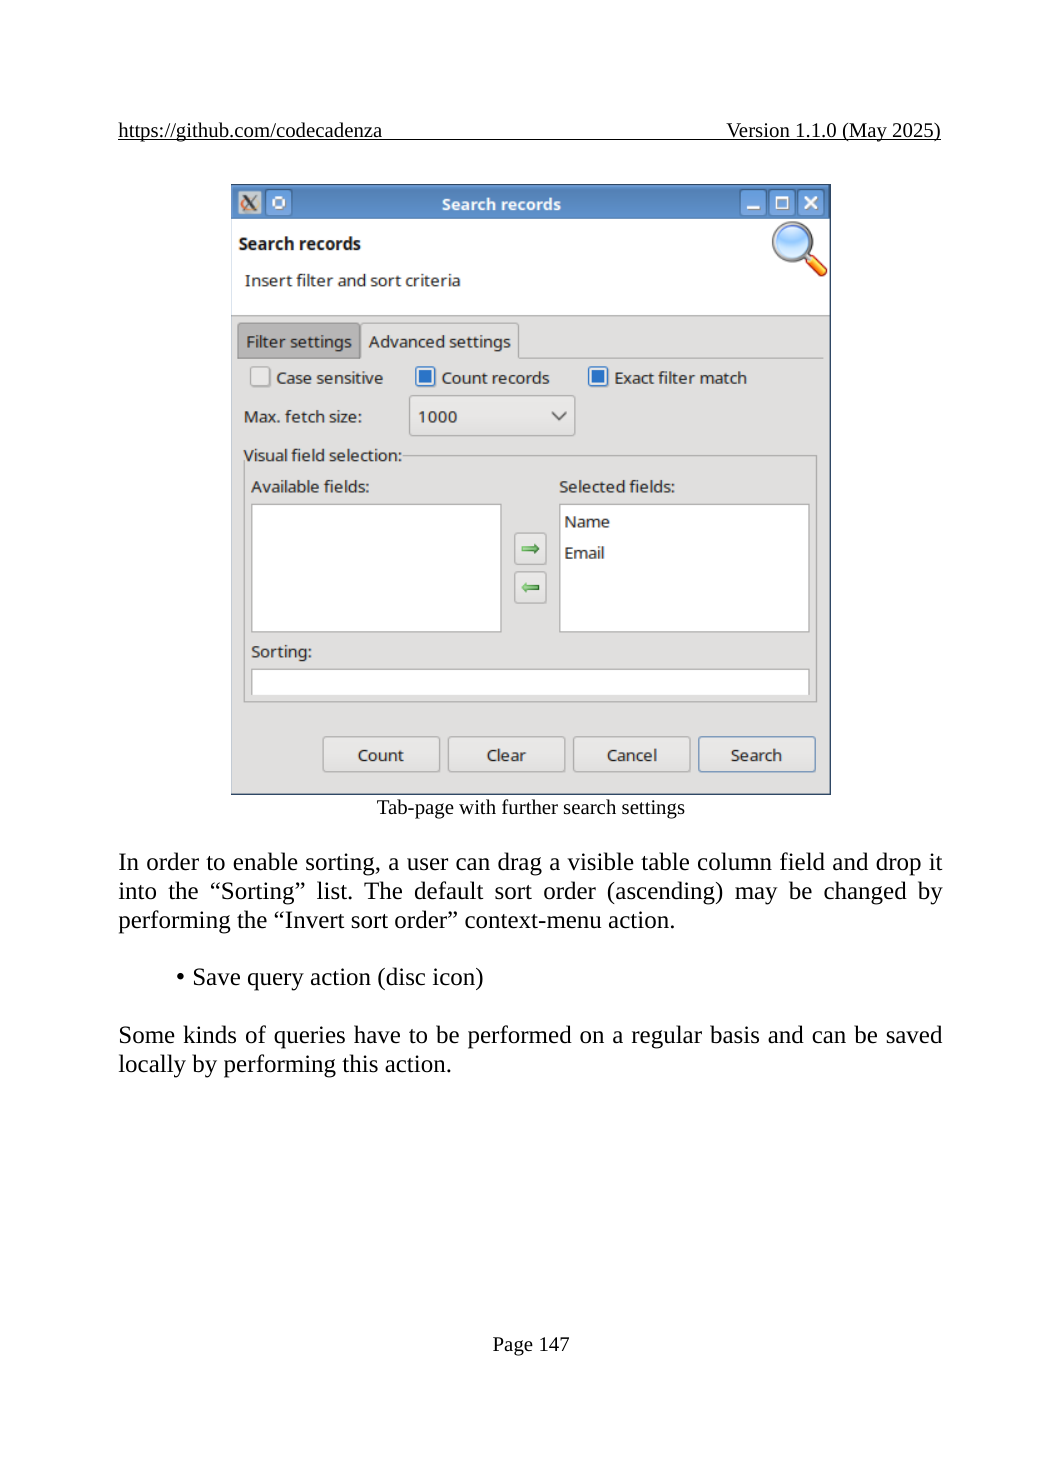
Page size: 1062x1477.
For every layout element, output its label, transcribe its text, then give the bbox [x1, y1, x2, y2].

text Tab-page with further search settings [231, 795, 831, 819]
text Some kinds of queries have to be performed on a regular basis and can be saved locally by performing this action. [118, 1020, 944, 1077]
list Save query action (disc icon) [176, 962, 944, 991]
picture [231, 184, 831, 795]
text In order to enable sorting, a user can drag a visible table column field and drop it into the “Sorting” list. The default sort order (ascending) may be changed by performing the “Invert sort order” context-menu action. [118, 847, 944, 934]
